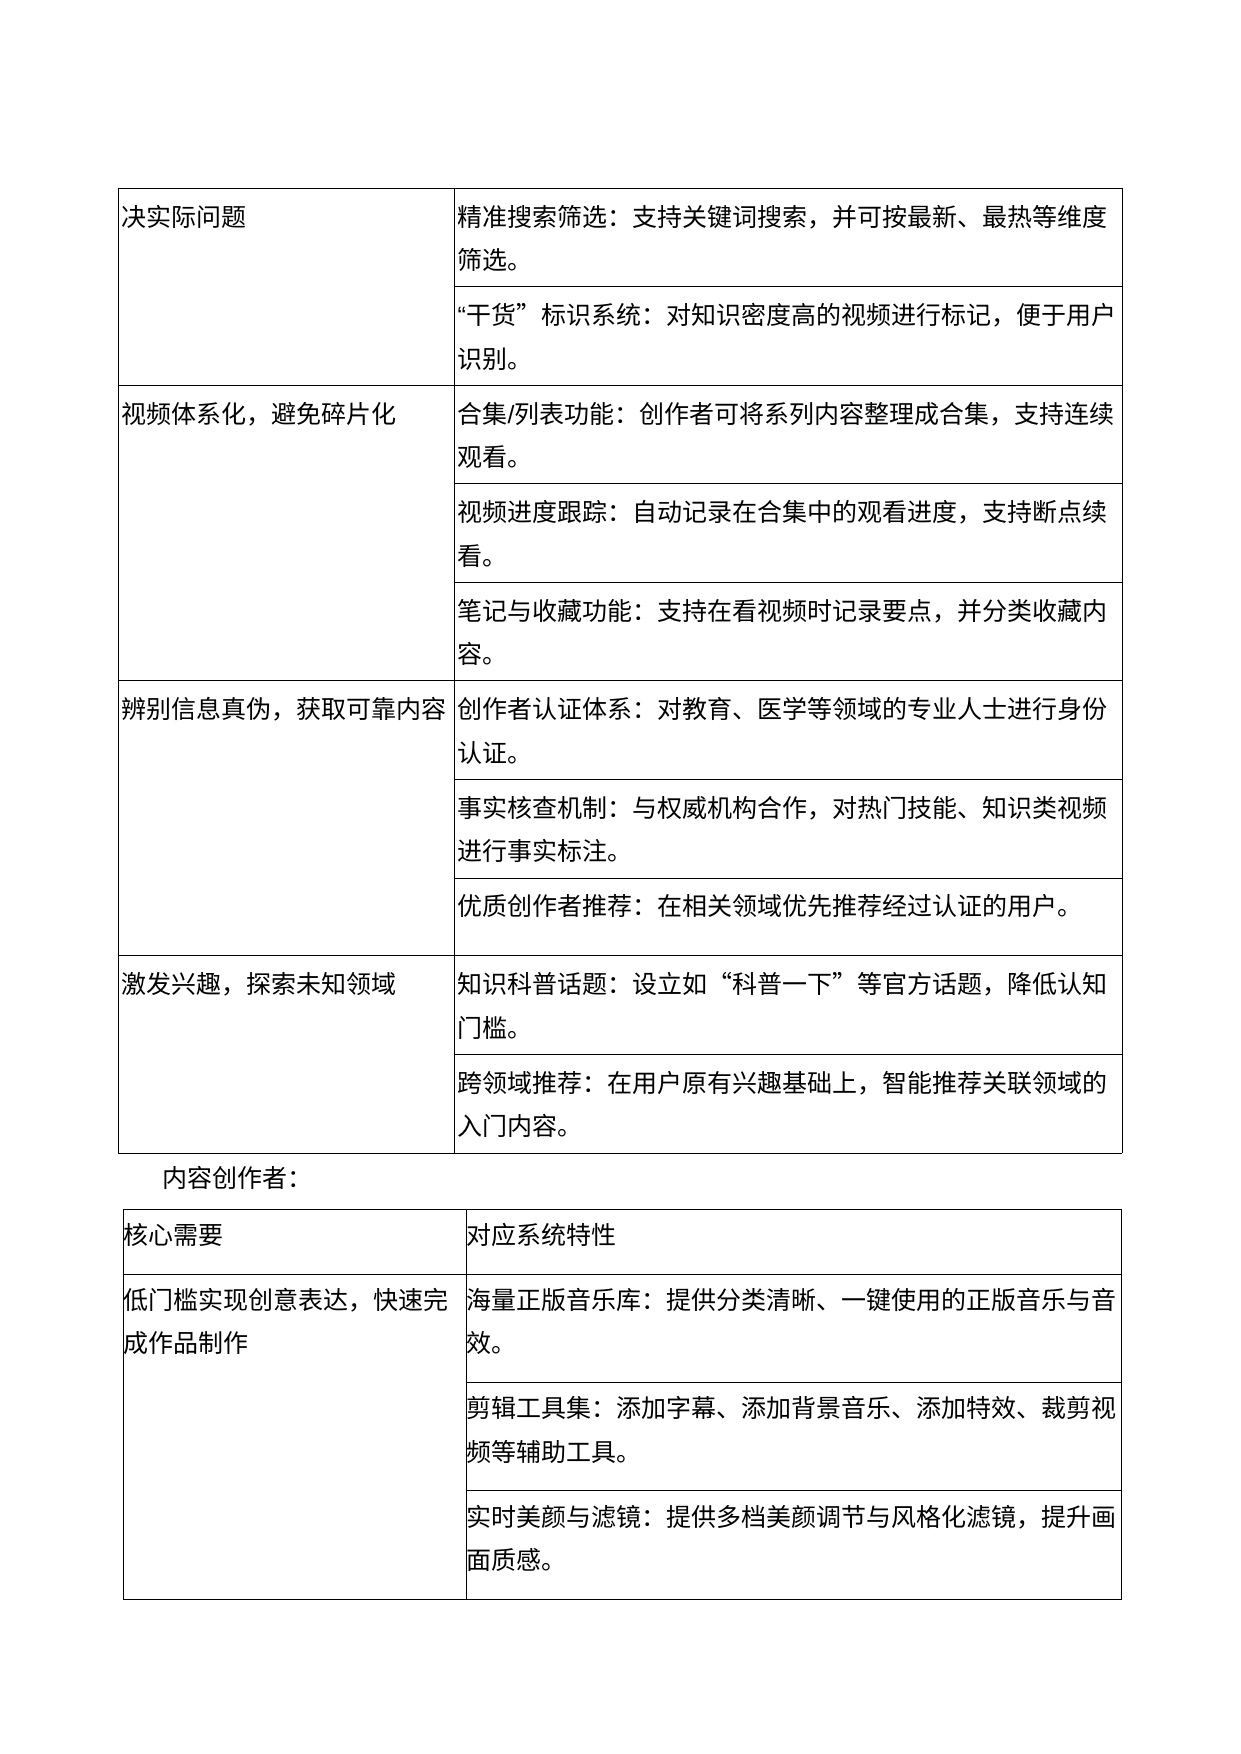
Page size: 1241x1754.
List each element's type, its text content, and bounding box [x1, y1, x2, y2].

table_cell 跨领域推荐：在用户原有兴趣基础上，智能推荐关联领域的入门内容。 [455, 1055, 1122, 1152]
table_cell 剪辑工具集：添加字幕、添加背景音乐、添加特效、裁剪视频等辅助工具。 [467, 1383, 1121, 1490]
table_cell 辨别信息真伪，获取可靠内容 [119, 681, 454, 955]
table_cell 合集/列表功能：创作者可将系列内容整理成合集，支持连续观看。 [455, 386, 1122, 483]
table_cell “干货”标识系统：对知识密度高的视频进行标记，便于用户识别。 [455, 287, 1122, 385]
table_cell 精准搜索筛选：支持关键词搜索，并可按最新、最热等维度筛选。 [455, 189, 1122, 286]
text 内容创作者： [118, 1159, 1122, 1195]
table_cell 视频进度跟踪：自动记录在合集中的观看进度，支持断点续看。 [455, 484, 1122, 582]
table_cell 决实际问题 [119, 189, 454, 385]
table_cell 海量正版音乐库：提供分类清晰、一键使用的正版音乐与音效。 [467, 1275, 1121, 1382]
table_cell 事实核查机制：与权威机构合作，对热门技能、知识类视频进行事实标注。 [455, 780, 1122, 877]
table_cell 笔记与收藏功能：支持在看视频时记录要点，并分类收藏内容。 [455, 583, 1122, 680]
table_cell 创作者认证体系：对教育、医学等领域的专业人士进行身份认证。 [455, 681, 1122, 779]
table_cell 优质创作者推荐：在相关领域优先推荐经过认证的用户。 [455, 879, 1122, 955]
table_header 对应系统特性 [467, 1210, 1121, 1274]
table_cell 低门槛实现创意表达，快速完成作品制作 [124, 1275, 466, 1599]
table_header 核心需要 [124, 1210, 466, 1274]
table_cell 激发兴趣，探索未知领域 [119, 956, 454, 1152]
table_cell 视频体系化，避免碎片化 [119, 386, 454, 680]
table_cell 知识科普话题：设立如“科普一下”等官方话题，降低认知门槛。 [455, 956, 1122, 1054]
table_cell 实时美颜与滤镜：提供多档美颜调节与风格化滤镜，提升画面质感。 [467, 1491, 1121, 1599]
